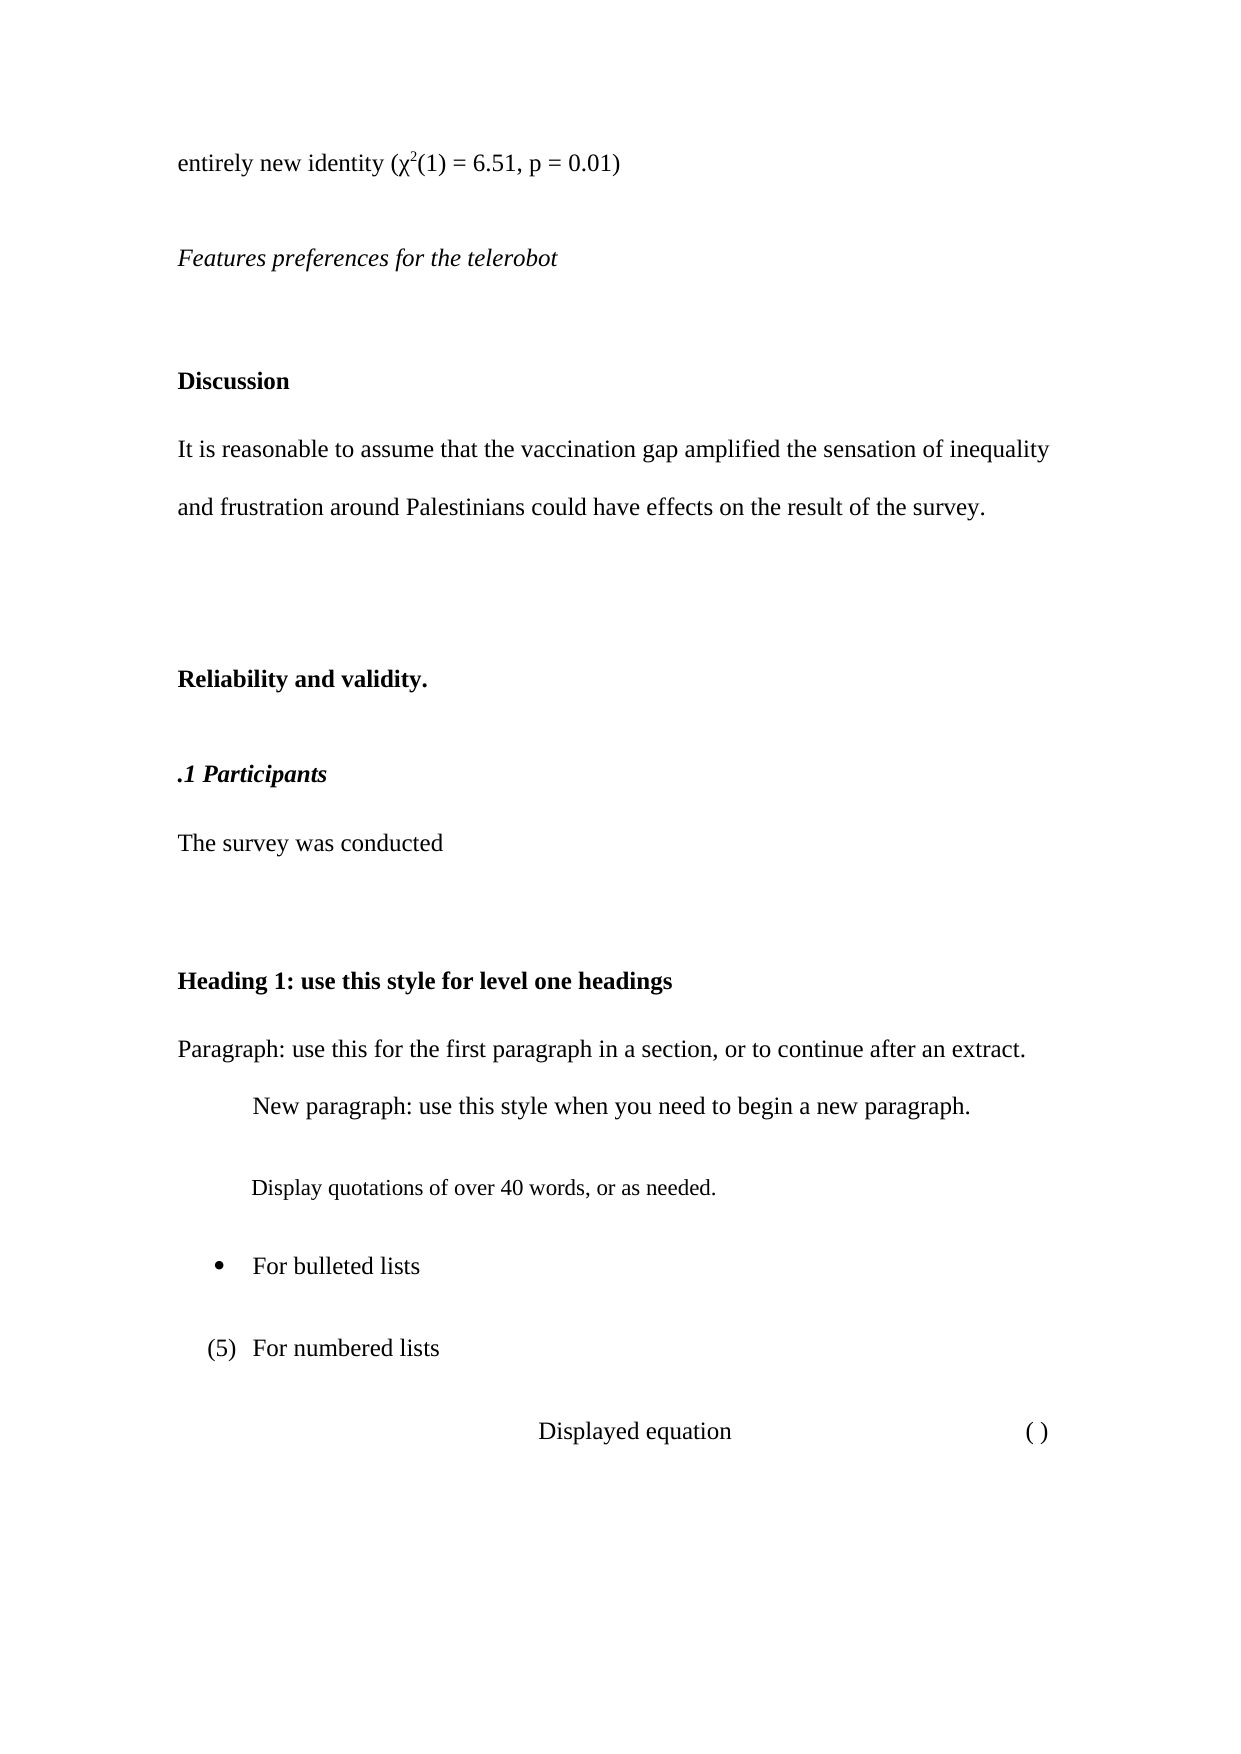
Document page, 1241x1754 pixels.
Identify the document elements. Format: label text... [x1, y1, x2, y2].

subtitle Discussion [177, 366, 1004, 395]
subtitle .1 Participants [177, 759, 1004, 788]
subtitle Features preferences for the telerobot [177, 243, 1004, 271]
list For numbered lists [236, 1333, 1063, 1362]
text entirely new identity (χ2(1) = 6.51, p = 0.01) [177, 148, 1063, 176]
text The survey was conducted [177, 828, 1063, 856]
text Display quotations of over 40 words, or as needed. [251, 1174, 1019, 1200]
text Displayed equation ( ) [177, 1416, 1063, 1445]
text New paragraph: use this style when you need to begin a new paragraph. [177, 1091, 1063, 1120]
subtitle Heading 1: use this style for level one headings [177, 966, 1004, 994]
text Paragraph: use this for the first paragraph in a section, or to continue after an extract. [177, 1034, 1063, 1063]
text It is reasonable to assume that the vaccination gap amplified the sensation of inequality and frustration around Palestinians could have effects on the result of the survey. [177, 434, 1063, 521]
list For bulleted lists [215, 1251, 1063, 1280]
text Reliability and validity. [177, 664, 1063, 693]
